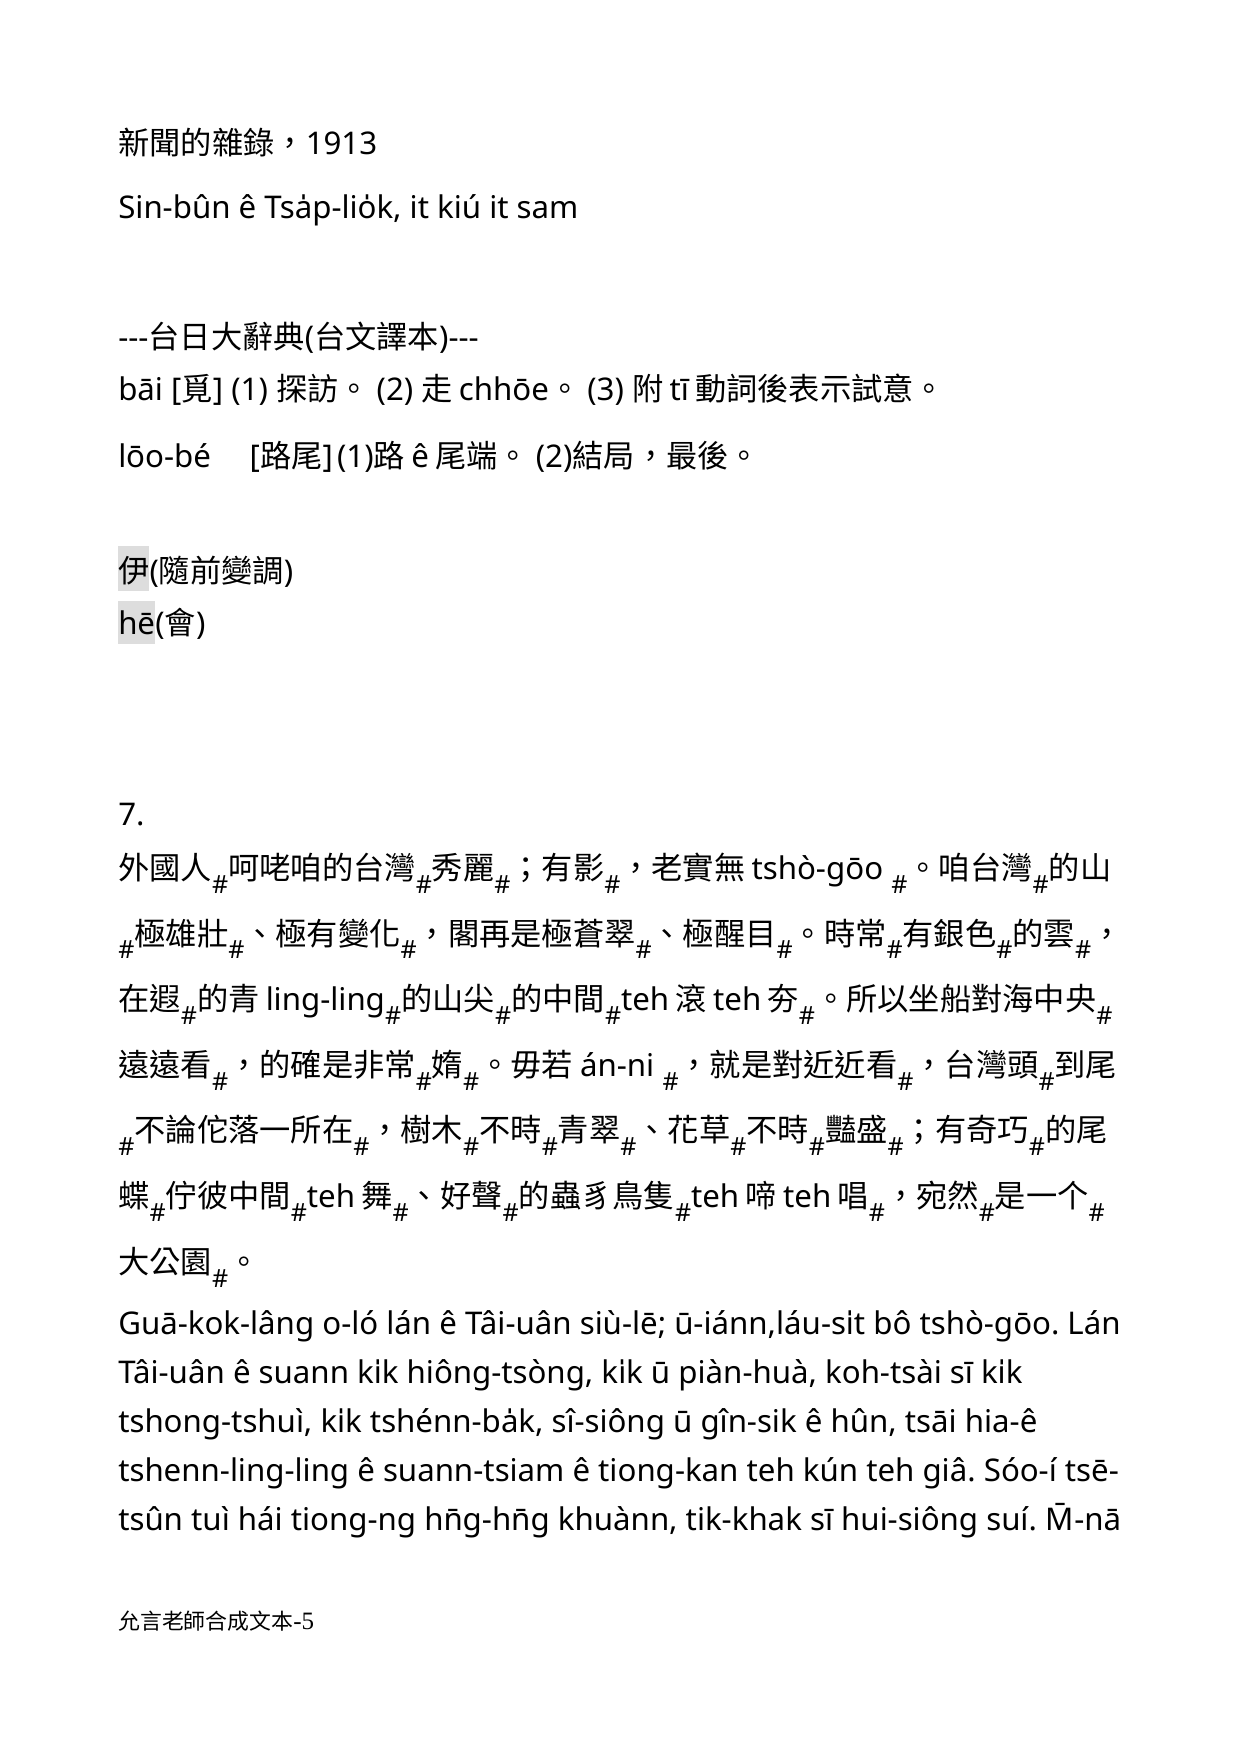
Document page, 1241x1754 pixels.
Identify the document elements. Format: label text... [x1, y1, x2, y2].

text 7. 外國人#呵咾咱的台灣#秀麗#；有影#，老實無tshò-gōo #。咱台灣#的山#極雄壯#、極有變化#，閣再是極蒼翠#、極醒目#。時常#有銀色#的雲#，在遐#的青ling-ling#的山尖#的中間#teh滾teh夯#。所以坐船對海中央#遠遠看#，的確是非常#媠#。毋若 án-ni #，就是對近近看#，台灣頭#到尾#不論佗落一所在#，樹木#不時#青翠#、花草#不時#豔盛#；有奇巧#的尾蝶#佇彼中間#teh舞#、好聲#的蟲豸鳥隻#teh啼teh唱#，宛然#是一个#大公園#。 Guā-kok-lâng o-ló lán ê Tâi-uân siù-lē; ū-iánn,láu-si̍t bô tshò-gōo. Lán Tâi-uân ê suann ki̍k hiông-tsòng, ki̍k ū piàn-huà, koh-tsài sī ki̍k tshong-tshuì, ki̍k tshénn-ba̍k, sî-siông ū gîn-sik ê hûn, tsāi hia-ê tshenn-ling-ling ê suann-tsiam ê tiong-kan teh kún teh giâ. Sóo-í tsē-tsûn tuì hái tiong-ng hn̄g-hn̄g khuànn, tik-khak sī hui-siông suí. M̄-nā [118, 792, 1122, 1539]
text Sin-bûn ê Tsa̍p-lio̍k, it kiú it sam [118, 185, 1122, 227]
text ---台日大辭典(台文譯本)--- bāi [覓] (1) 探訪。 (2) 走chhōe。 (3) 附tī動詞後表示試意。 [118, 312, 1122, 409]
text lōo-bé [路尾] (1)路ê尾端。 (2)結局，最後。 [118, 431, 1122, 525]
text 伊(隨前變調) hē(會) [118, 546, 1122, 644]
text 新聞的雜錄，1913 [118, 118, 1122, 163]
